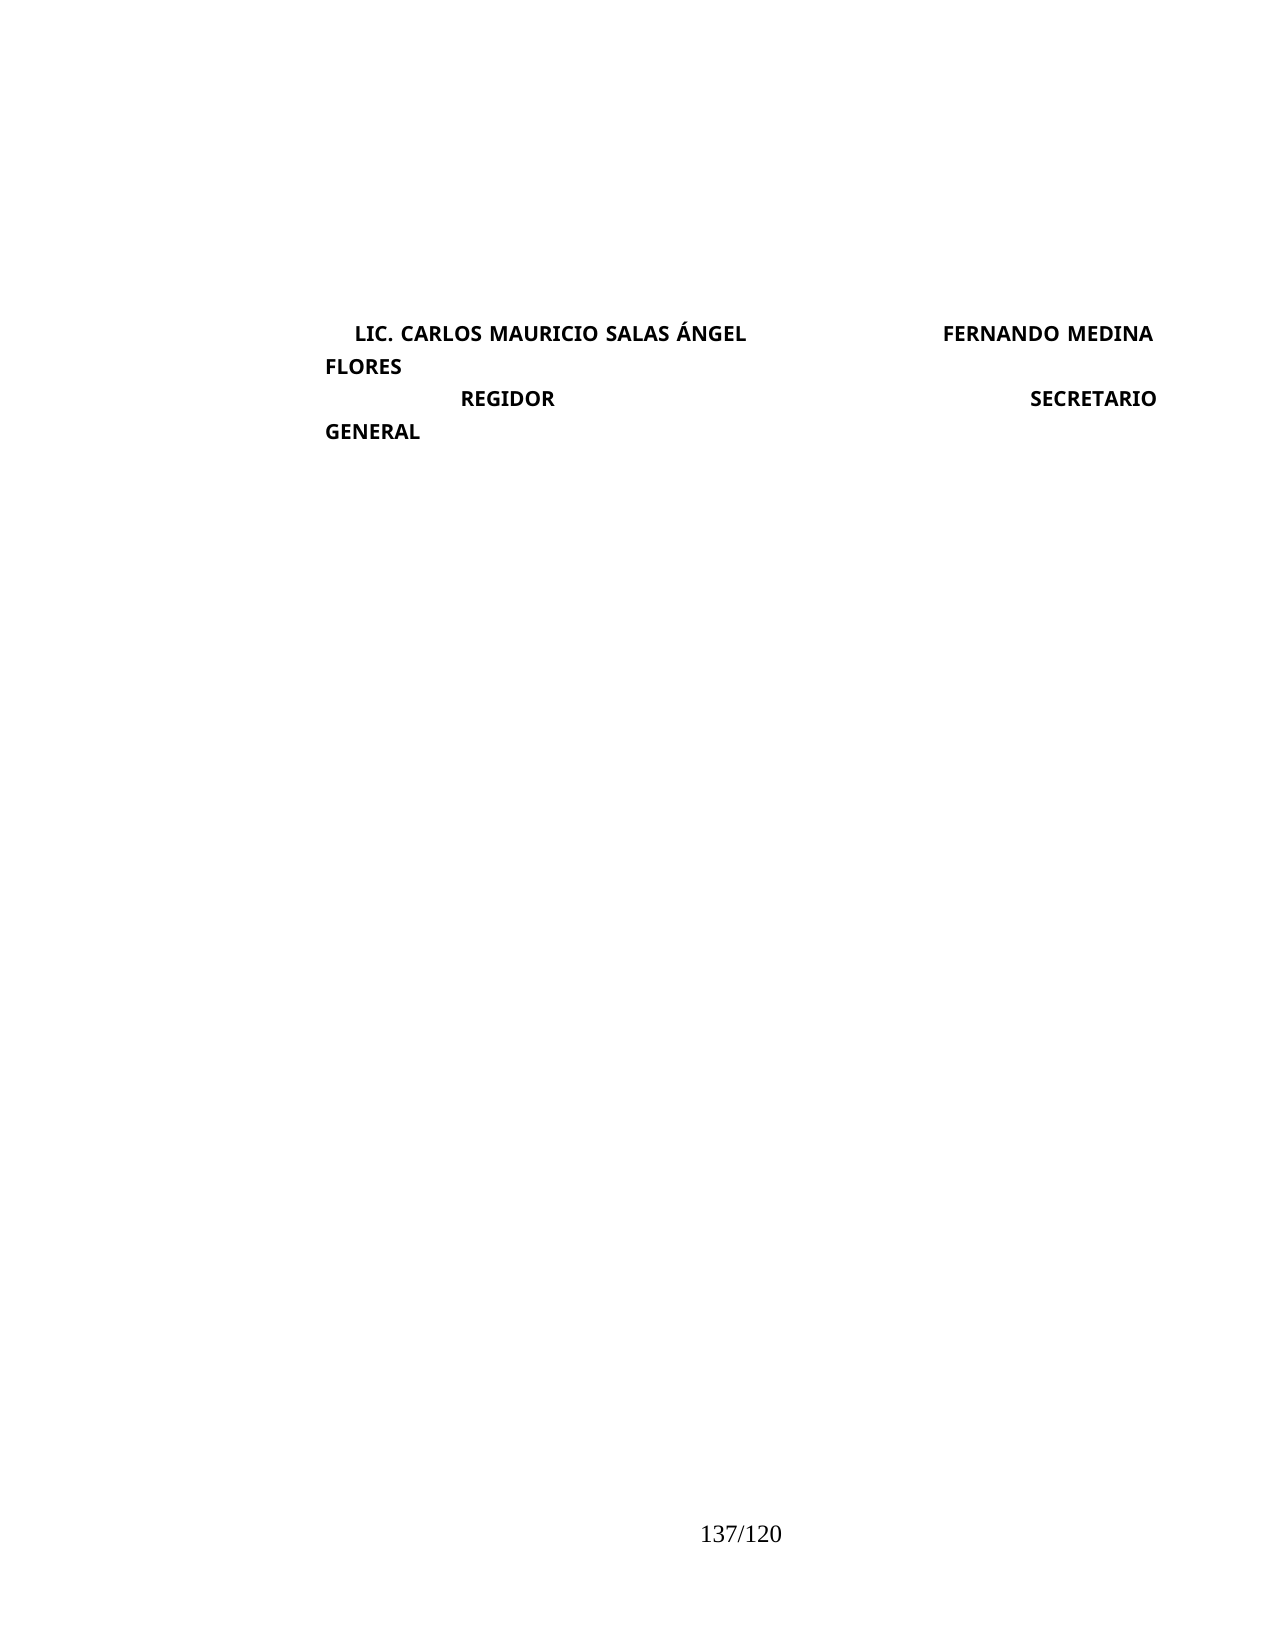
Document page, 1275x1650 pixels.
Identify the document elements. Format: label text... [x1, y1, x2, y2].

text LIC. CARLOS MAURICIO SALAS ÁNGEL FERNANDO MEDINA FLORES [325, 319, 1157, 380]
text REGIDOR SECRETARIO GENERAL [325, 384, 1157, 446]
